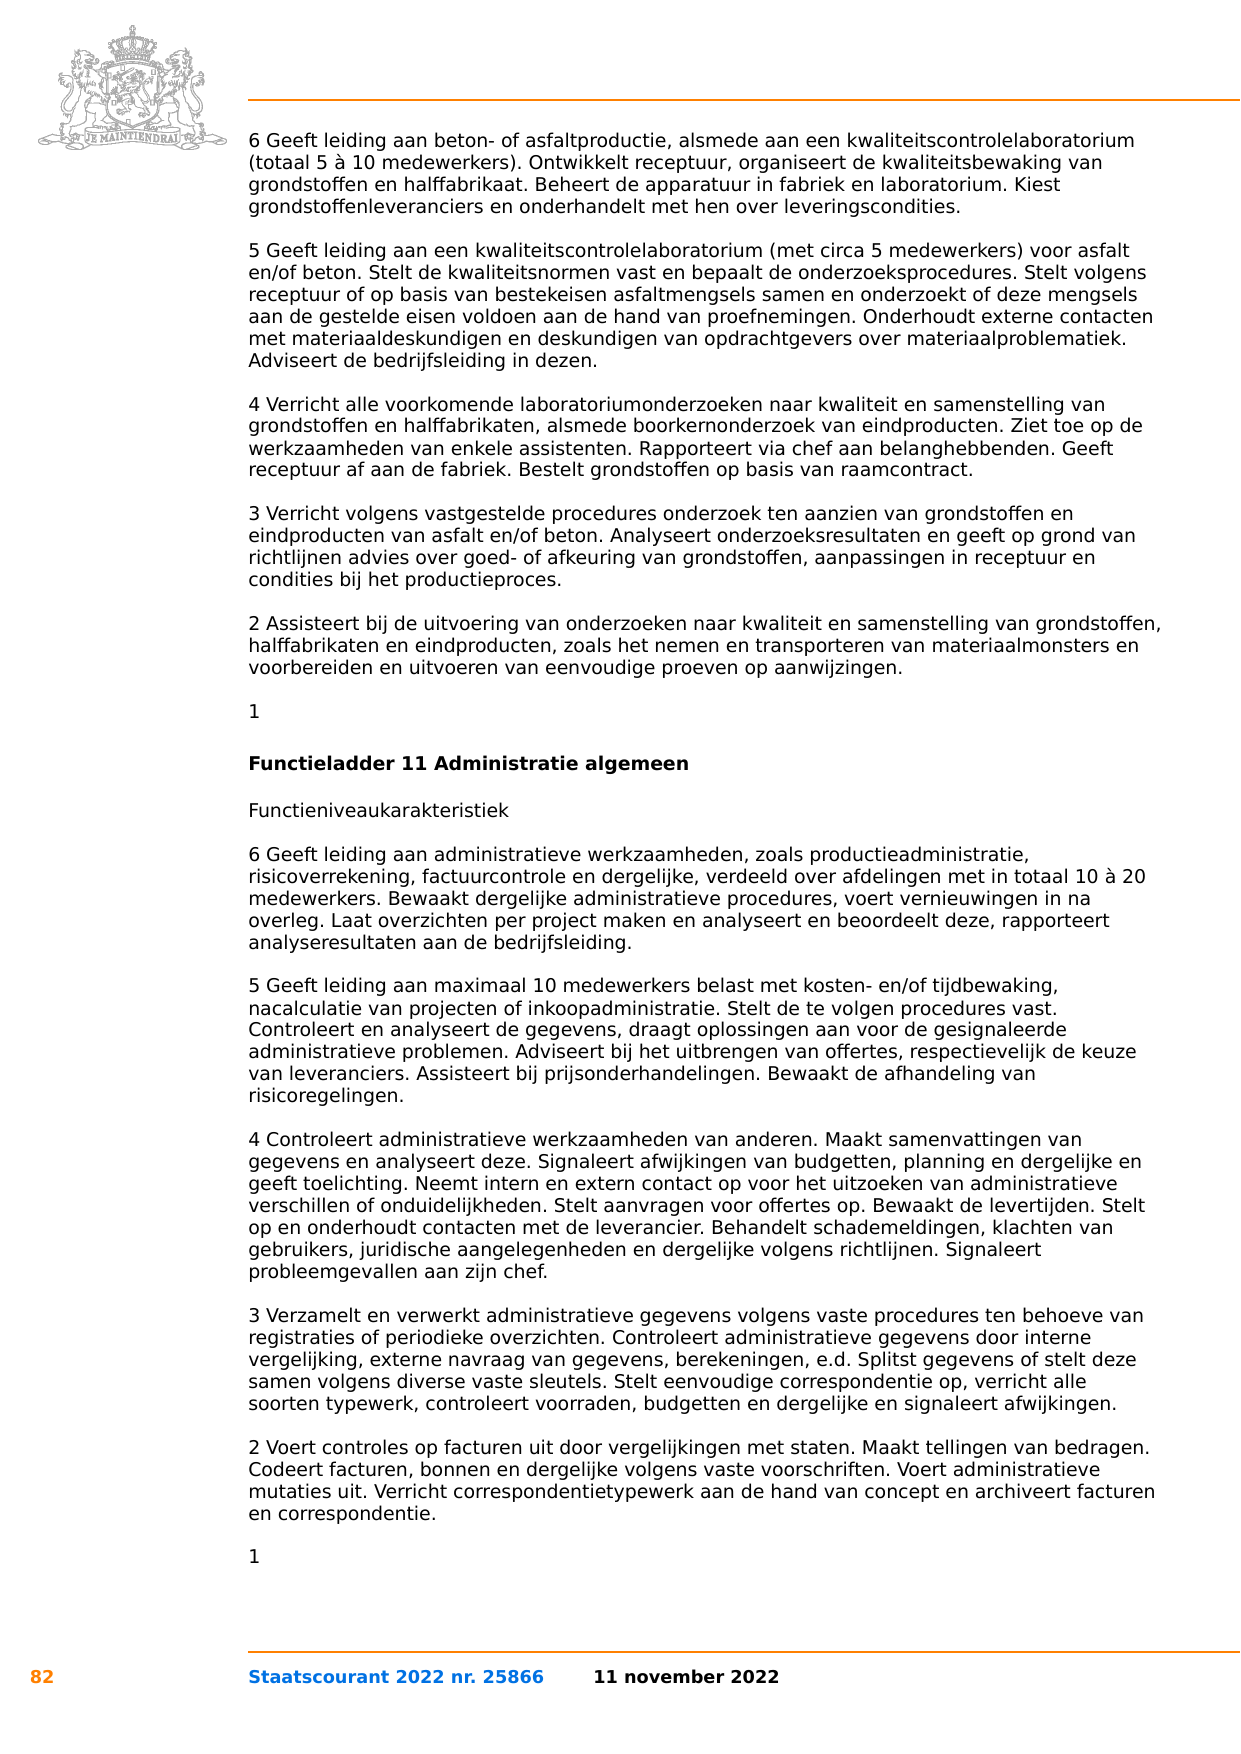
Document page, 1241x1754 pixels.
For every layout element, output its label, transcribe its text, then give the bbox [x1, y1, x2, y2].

text 2 Voert controles op facturen uit door vergelijkingen met staten. Maakt tellingen van bedragen. Codeert facturen, bonnen en dergelijke volgens vaste voorschriften. Voert administratieve mutaties uit. Verricht correspondentietypewerk aan de hand van concept en archiveert facturen en correspondentie. [248, 1437, 1163, 1524]
text 3 Verricht volgens vastgestelde procedures onderzoek ten aanzien van grondstoffen en eindproducten van asfalt en/of beton. Analyseert onderzoeksresultaten en geeft op grond van richtlijnen advies over goed- of afkeuring van grondstoffen, aanpassingen in receptuur en condities bij het productieproces. [248, 503, 1163, 591]
subtitle Functieladder 11 Administratie algemeen [248, 753, 1163, 775]
text 6 Geeft leiding aan beton- of asfaltproductie, alsmede aan een kwaliteitscontrolelaboratorium (totaal 5 à 10 medewerkers). Ontwikkelt receptuur, organiseert de kwaliteitsbewaking van grondstoffen en halffabrikaat. Beheert de apparatuur in fabriek en laboratorium. Kiest grondstoffenleveranciers en onderhandelt met hen over leveringscondities. [248, 130, 1163, 218]
text 5 Geeft leiding aan een kwaliteitscontrolelaboratorium (met circa 5 medewerkers) voor asfalt en/of beton. Stelt de kwaliteitsnormen vast en bepaalt de onderzoeksprocedures. Stelt volgens receptuur of op basis van bestekeisen asfaltmengsels samen en onderzoekt of deze mengsels aan de gestelde eisen voldoen aan de hand van proefnemingen. Onderhoudt externe contacten met materiaaldeskundigen en deskundigen van opdrachtgevers over materiaalproblematiek. Adviseert de bedrijfsleiding in dezen. [248, 240, 1163, 372]
text 4 Controleert administratieve werkzaamheden van anderen. Maakt samenvattingen van gegevens en analyseert deze. Signaleert afwijkingen van budgetten, planning en dergelijke en geeft toelichting. Neemt intern en extern contact op voor het uitzoeken van administratieve verschillen of onduidelijkheden. Stelt aanvragen voor offertes op. Bewaakt de levertijden. Stelt op en onderhoudt contacten met de leverancier. Behandelt schademeldingen, klachten van gebruikers, juridische aangelegenheden en dergelijke volgens richtlijnen. Signaleert probleemgevallen aan zijn chef. [248, 1129, 1163, 1283]
text 1 [248, 1546, 1163, 1568]
text 1 [248, 701, 1163, 723]
text 4 Verricht alle voorkomende laboratoriumonderzoeken naar kwaliteit en samenstelling van grondstoffen en halffabrikaten, alsmede boorkernonderzoek van eindproducten. Ziet toe op de werkzaamheden van enkele assistenten. Rapporteert via chef aan belanghebbenden. Geeft receptuur af aan de fabriek. Bestelt grondstoffen op basis van raamcontract. [248, 393, 1163, 481]
picture [38, 25, 227, 150]
text 2 Assisteert bij de uitvoering van onderzoeken naar kwaliteit en samenstelling van grondstoffen, halffabrikaten en eindproducten, zoals het nemen en transporteren van materiaalmonsters en voorbereiden en uitvoeren van eenvoudige proeven op aanwijzingen. [248, 613, 1163, 679]
text 6 Geeft leiding aan administratieve werkzaamheden, zoals productieadministratie, risicoverrekening, factuurcontrole en dergelijke, verdeeld over afdelingen met in totaal 10 à 20 medewerkers. Bewaakt dergelijke administratieve procedures, voert vernieuwingen in na overleg. Laat overzichten per project maken en analyseert en beoordeelt deze, rapporteert analyseresultaten aan de bedrijfsleiding. [248, 844, 1163, 953]
text 5 Geeft leiding aan maximaal 10 medewerkers belast met kosten- en/of tijdbewaking, nacalculatie van projecten of inkoopadministratie. Stelt de te volgen procedures vast. Controleert en analyseert de gegevens, draagt oplossingen aan voor de gesignaleerde administratieve problemen. Adviseert bij het uitbrengen van offertes, respectievelijk de keuze van leveranciers. Assisteert bij prijsonderhandelingen. Bewaakt de afhandeling van risicoregelingen. [248, 975, 1163, 1107]
text 3 Verzamelt en verwerkt administratieve gegevens volgens vaste procedures ten behoeve van registraties of periodieke overzichten. Controleert administratieve gegevens door interne vergelijking, externe navraag van gegevens, berekeningen, e.d. Splitst gegevens of stelt deze samen volgens diverse vaste sleutels. Stelt eenvoudige correspondentie op, verricht alle soorten typewerk, controleert voorraden, budgetten en dergelijke en signaleert afwijkingen. [248, 1305, 1163, 1415]
text Functieniveaukarakteristiek [248, 800, 1163, 822]
